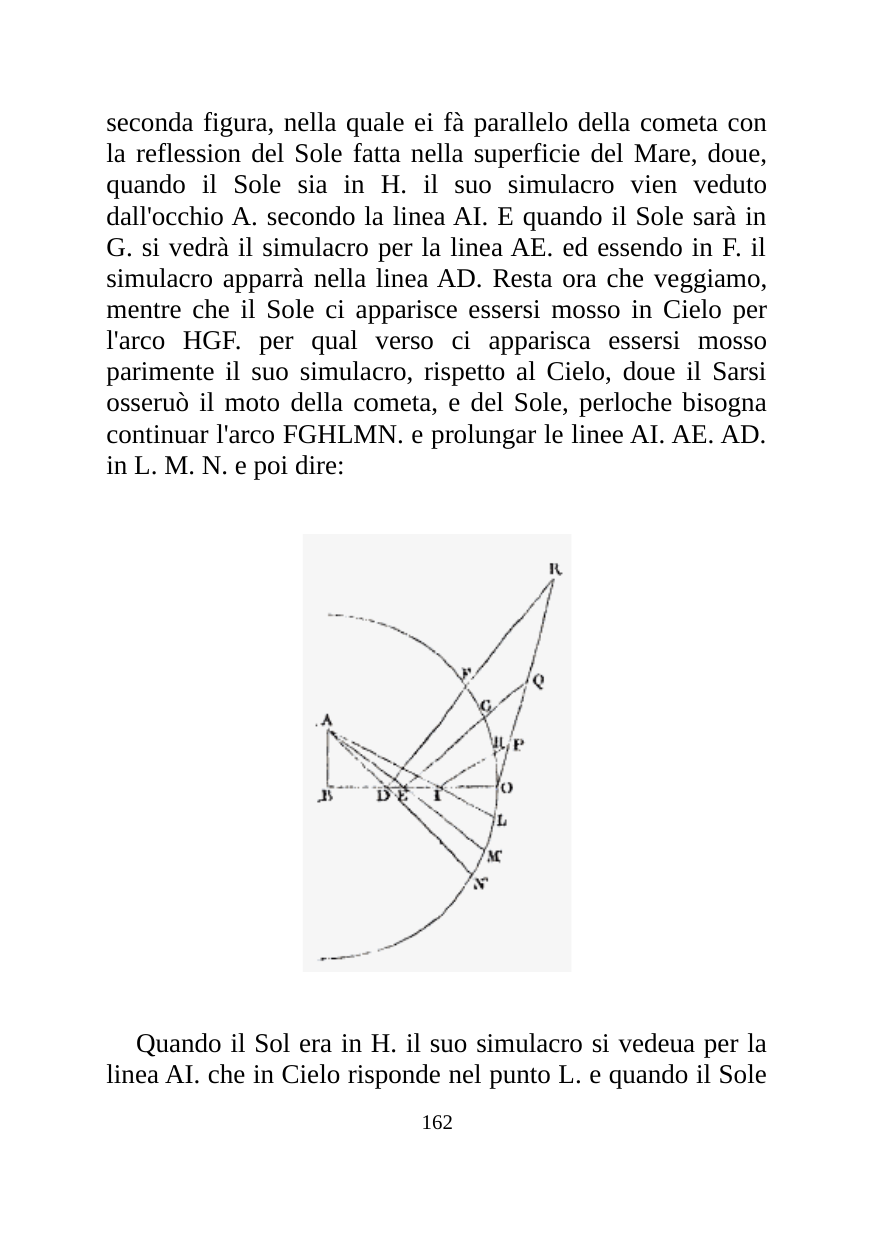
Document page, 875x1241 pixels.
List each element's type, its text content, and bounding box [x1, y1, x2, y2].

picture [302, 534, 572, 972]
text Quando il Sol era in H. il suo simulacro si vedeua per la linea AI. che in Cielo risponde nel punto L. e quando il Sole [106, 1027, 768, 1089]
text seconda figura, nella quale ei fà parallelo della cometa con la reflession del Sole fatta nella superficie del Mare, doue, quando il Sole sia in H. il suo simulacro vien veduto dall'occhio A. secondo la linea AI. E quando il Sole sarà in G. si vedrà il simulacro per la linea AE. ed essendo in F. il simulacro apparrà nella linea AD. Resta ora che veggiamo, mentre che il Sole ci apparisce essersi mosso in Cielo per l'arco HGF. per qual verso ci apparisca essersi mosso parimente il suo simulacro, rispetto al Cielo, doue il Sarsi osseruò il moto della cometa, e del Sole, perloche bisogna continuar l'arco FGHLMN. e prolungar le linee AI. AE. AD. in L. M. N. e poi dire: [106, 106, 768, 480]
